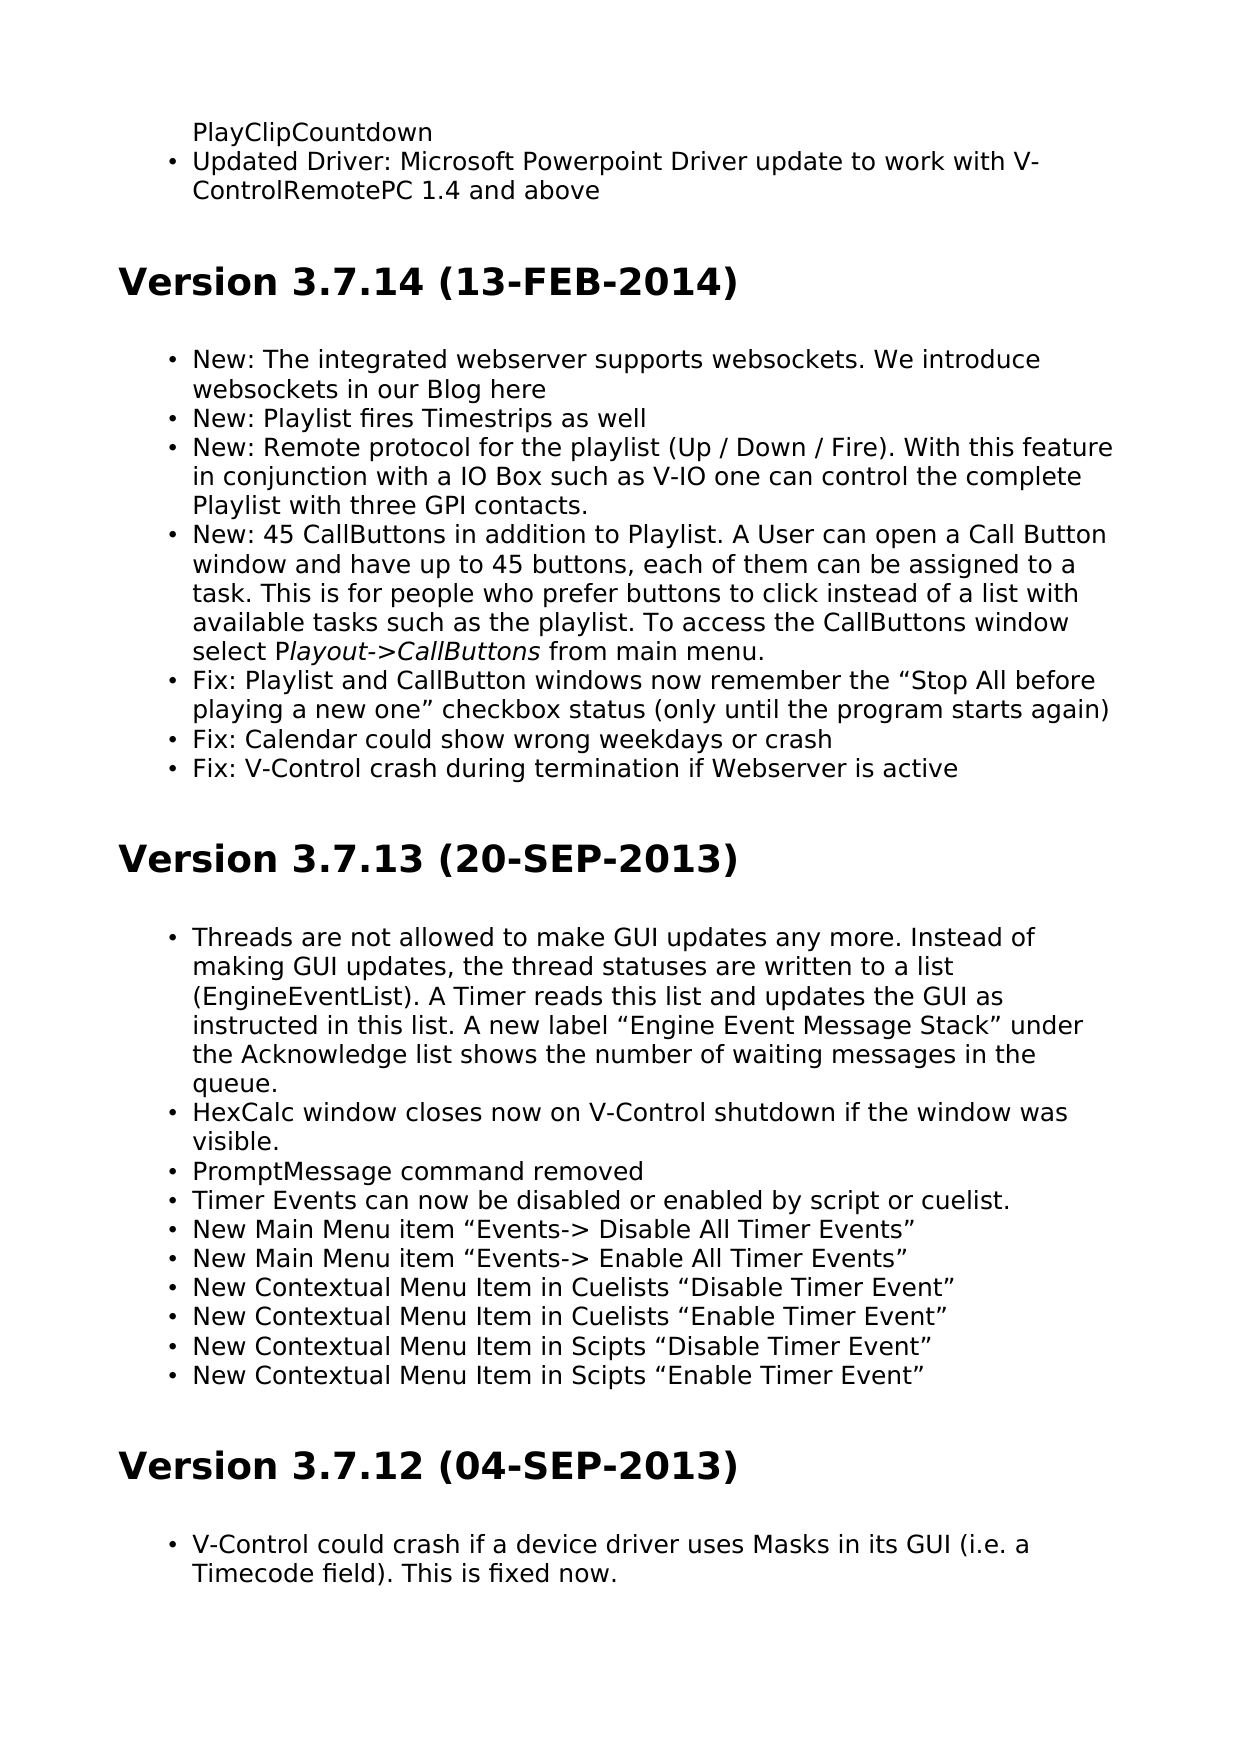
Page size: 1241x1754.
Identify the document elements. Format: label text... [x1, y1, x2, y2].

subtitle Version 3.7.14 (13-FEB-2014) [118, 260, 1122, 304]
list Timer Events can now be disabled or enabled by script or cuelist. [177, 1186, 1122, 1215]
list Threads are not allowed to make GUI updates any more. Instead of making GUI updates, the thread statuses are written to a list (EngineEventList). A Timer reads this list and updates the GUI as instructed in this list. A new label “Engine Event Message Stack” under the Acknowledge list shows the number of waiting messages in the queue. [177, 923, 1122, 1098]
list HexCalc window closes now on V-Control shutdown if the window was visible. [177, 1098, 1122, 1157]
list New Contextual Menu Item in Cuelists “Enable Timer Event” [177, 1302, 1122, 1332]
list New Contextual Menu Item in Cuelists “Disable Timer Event” [177, 1273, 1122, 1302]
list Fix: Calendar could show wrong weekdays or crash [177, 725, 1122, 754]
subtitle Version 3.7.13 (20-SEP-2013) [118, 838, 1122, 881]
list V-Control could crash if a device driver uses Masks in its GUI (i.e. a Timecode field). This is fixed now. [177, 1530, 1122, 1588]
list New Main Menu item “Events-> Disable All Timer Events” [177, 1215, 1122, 1244]
list New Contextual Menu Item in Scipts “Disable Timer Event” [177, 1332, 1122, 1361]
list PlayClipCountdown [177, 118, 1122, 147]
list New Main Menu item “Events-> Enable All Timer Events” [177, 1244, 1122, 1273]
list Fix: V-Control crash during termination if Webserver is active [177, 754, 1122, 783]
list New: Playlist fires Timestrips as well [177, 404, 1122, 433]
list Fix: Playlist and CallButton windows now remember the “Stop All before playing a new one” checkbox status (only until the program starts again) [177, 667, 1122, 725]
list PromptMessage command removed [177, 1157, 1122, 1186]
list New Contextual Menu Item in Scipts “Enable Timer Event” [177, 1361, 1122, 1390]
subtitle Version 3.7.12 (04-SEP-2013) [118, 1444, 1122, 1488]
list New: Remote protocol for the playlist (Up / Down / Fire). With this feature in conjunction with a IO Box such as V-IO one can control the complete Playlist with three GPI contacts. [177, 433, 1122, 521]
list New: The integrated webserver supports websockets. We introduce websockets in our Blog here [177, 346, 1122, 404]
list Updated Driver: Microsoft Powerpoint Driver update to work with V-ControlRemotePC 1.4 and above [177, 147, 1122, 206]
list New: 45 CallButtons in addition to Playlist. A User can open a Call Button window and have up to 45 buttons, each of them can be assigned to a task. This is for people who prefer buttons to click instead of a list with available tasks such as the playlist. To access the CallButtons window select Playout->CallButtons from main menu. [177, 521, 1122, 667]
